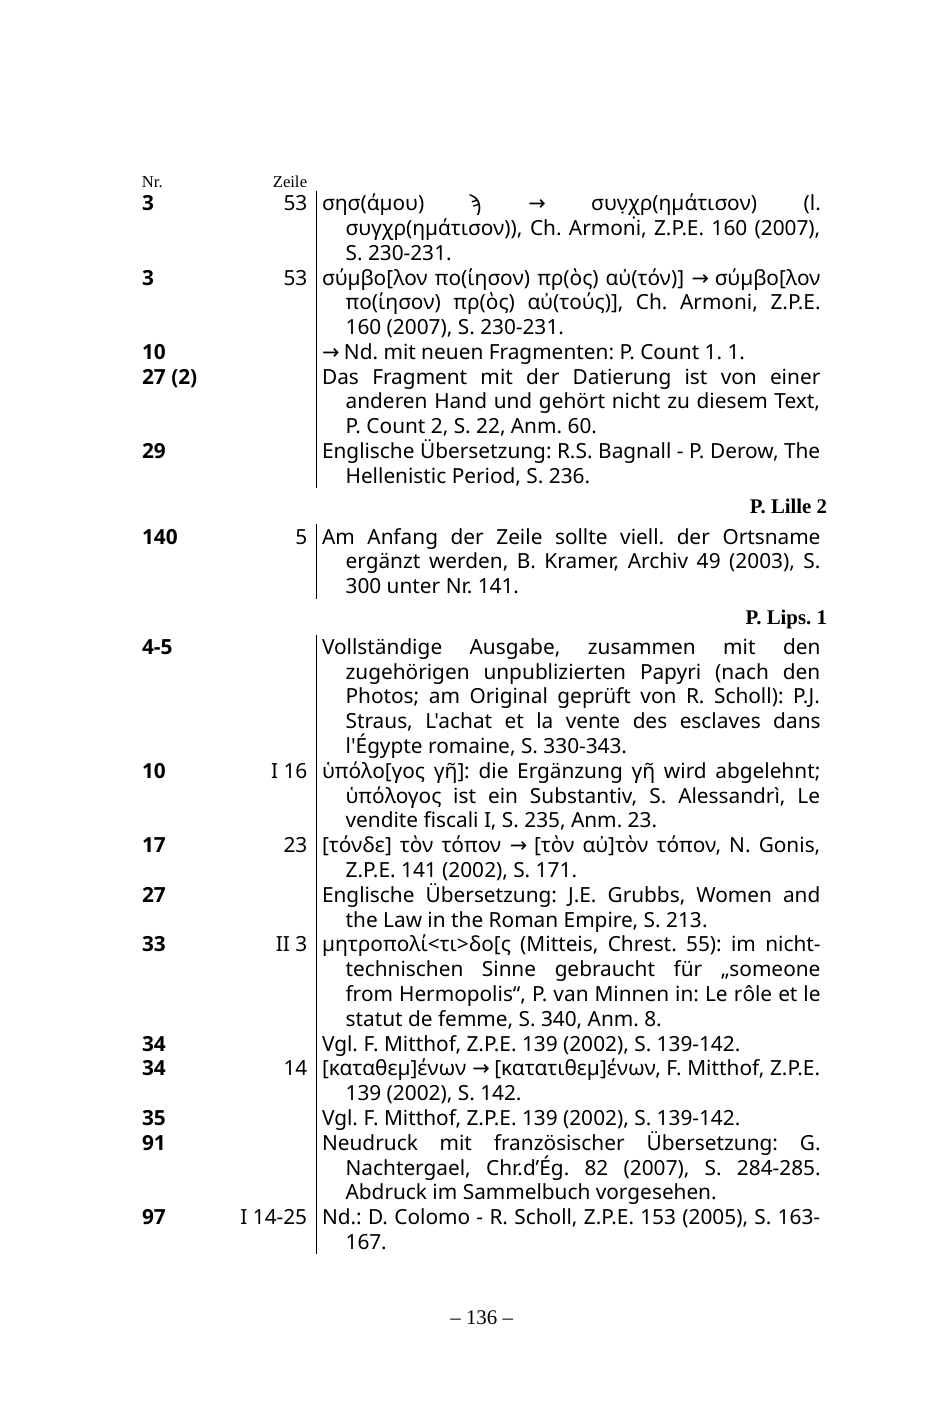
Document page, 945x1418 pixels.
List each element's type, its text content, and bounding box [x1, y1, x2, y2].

table_cell I 16 [224, 759, 316, 833]
table_cell [224, 439, 316, 488]
table_cell Neudruck mit französischer Übersetzung: G. Nachtergael, Chr.d’Ég. 82 (2007), S. 284-285. Abdruck im Sammelbuch vorgesehen. [317, 1130, 827, 1205]
table_cell μητροπολί<τι>δο[ς (Mitteis, Chrest. 55): im nicht-technischen Sinne gebraucht für „someone from Hermopolis“, P. van Minnen in: Le rôle et le statut de femme, S. 340, Anm. 8. [317, 932, 827, 1031]
table_header [224, 635, 316, 758]
table_header 140 [136, 524, 224, 599]
table_cell 3 [136, 191, 224, 265]
table_cell 53 [224, 191, 316, 265]
table_cell 23 [224, 833, 316, 882]
table_header 5 [224, 524, 316, 599]
table_cell [224, 364, 316, 439]
table_cell 34 [136, 1056, 224, 1106]
table_cell Vgl. F. Mitthof, Z.P.E. 139 (2002), S. 139-142. [317, 1031, 827, 1056]
table_cell [224, 1106, 316, 1130]
table_cell σύμβο[λον πο(ίησον) πρ(ὸς) αὐ(τόν)] → σύμβο[λον πο(ίησον) πρ(ὸς) αὐ(τούς)], Ch. Armoni, Z.P.E. 160 (2007), S. 230-231. [317, 265, 827, 339]
table_header 4-5 [136, 635, 224, 758]
table_cell Nd.: D. Colomo - R. Scholl, Z.P.E. 153 (2005), S. 163-167. [317, 1205, 827, 1254]
table_cell 10 [136, 340, 224, 364]
table_cell Vgl. F. Mitthof, Z.P.E. 139 (2002), S. 139-142. [317, 1106, 827, 1130]
table_cell [224, 1031, 316, 1056]
table_cell 10 [136, 759, 224, 833]
table_cell 33 [136, 932, 224, 1031]
table_cell 91 [136, 1130, 224, 1205]
table_cell [224, 883, 316, 932]
table_cell σησ(άμου) ϡ → συν̣χ̣ρ(ημάτισον) (l. συγχρ(ημάτισον)), Ch. Armoni, Z.P.E. 160 (2007), S. 230-231. [317, 191, 827, 265]
table_cell 53 [224, 265, 316, 339]
table_cell 3 [136, 265, 224, 339]
table_cell 35 [136, 1106, 224, 1130]
table_cell 27 [136, 883, 224, 932]
table_cell ὑπόλο[γος γῆ]: die Ergänzung γῆ wird abgelehnt; ὑπόλογος ist ein Substantiv, S. Alessandrì, Le vendite fiscali I, S. 235, Anm. 23. [317, 759, 827, 833]
table_cell Englische Übersetzung: J.E. Grubbs, Women and the Law in the Roman Empire, S. 213. [317, 883, 827, 932]
table_cell [224, 340, 316, 364]
table_header Am Anfang der Zeile sollte viell. der Ortsname ergänzt werden, B. Kramer, Archiv 49 (2003), S. 300 unter Nr. 141. [317, 524, 827, 599]
table_cell I 14-25 [224, 1205, 316, 1254]
subtitle P. Lille 2 [136, 494, 827, 518]
table_cell Englische Übersetzung: R.S. Bagnall - P. Derow, The Hellenistic Period, S. 236. [317, 439, 827, 488]
table_cell 17 [136, 833, 224, 882]
table_cell [224, 1130, 316, 1205]
table_cell II 3 [224, 932, 316, 1031]
table_cell Das Fragment mit der Datierung ist von einer anderen Hand und gehört nicht zu diesem Text, P. Count 2, S. 22, Anm. 60. [317, 364, 827, 439]
table_cell 34 [136, 1031, 224, 1056]
table_cell 29 [136, 439, 224, 488]
table_cell 27 (2) [136, 364, 224, 439]
table_header Vollständige Ausgabe, zusammen mit den zugehörigen unpublizierten Papyri (nach den Photos; am Original geprüft von R. Scholl): P.J. Straus, L'achat et la vente des esclaves dans l'Égypte romaine, S. 330-343. [317, 635, 827, 758]
table_cell 97 [136, 1205, 224, 1254]
table_cell [τόνδε] τὸν τόπον → [τὸν αὐ]τὸν τόπον, N. Gonis, Z.P.E. 141 (2002), S. 171. [317, 833, 827, 882]
table_cell 14 [224, 1056, 316, 1106]
subtitle P. Lips. 1 [136, 604, 827, 629]
table_cell [καταθεμ]ένων → [κατατιθεμ]ένων, F. Mitthof, Z.P.E. 139 (2002), S. 142. [317, 1056, 827, 1106]
table_cell → Nd. mit neuen Fragmenten: P. Count 1. 1. [317, 340, 827, 364]
